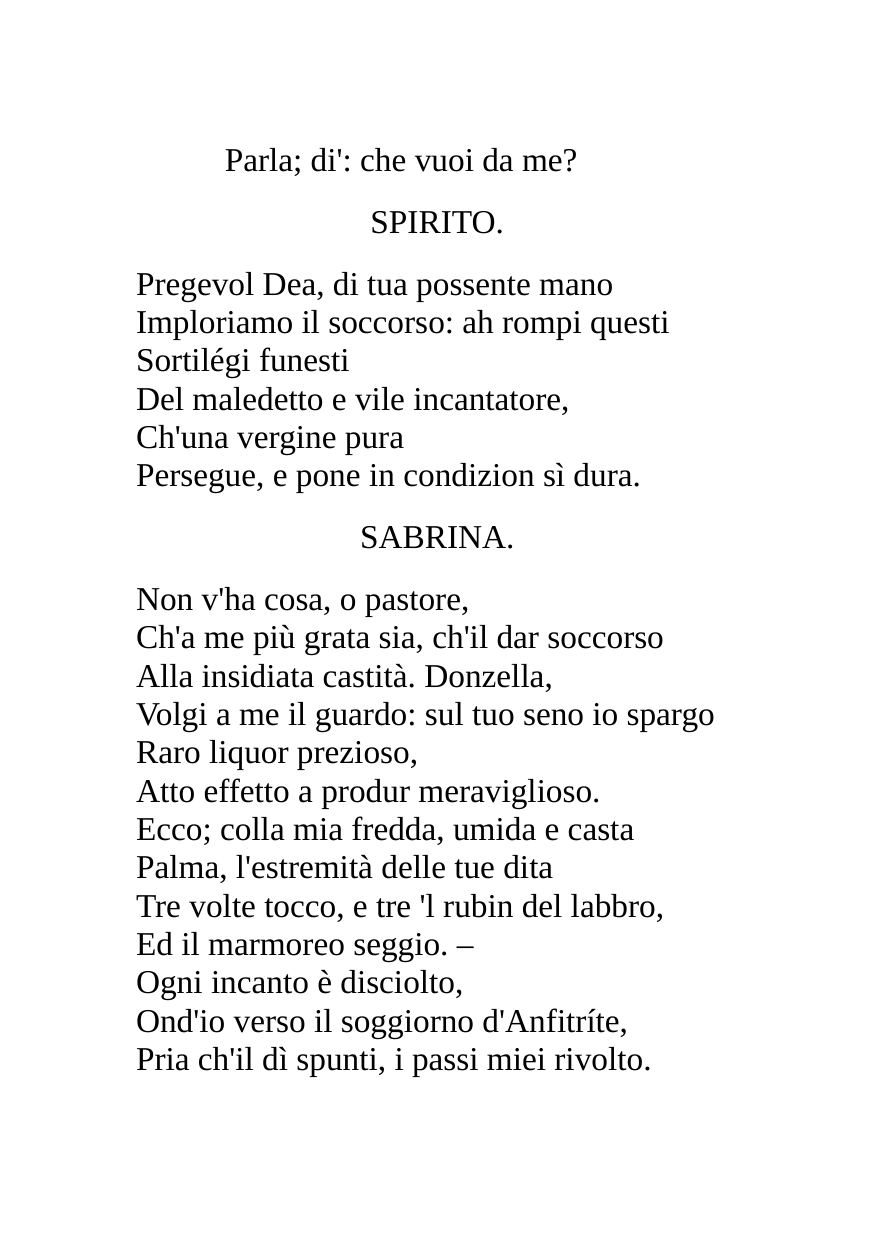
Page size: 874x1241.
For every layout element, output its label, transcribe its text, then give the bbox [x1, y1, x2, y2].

text Volgi a me il guardo: sul tuo seno io spargo [106, 694, 768, 733]
text Ch'a me più grata sia, ch'il dar soccorso [106, 618, 768, 656]
text Parla; di': che vuoi da me? [224, 140, 768, 178]
text Ond'io verso il soggiorno d'Anfitríte, [106, 1001, 768, 1039]
text Atto effetto a produr meraviglioso. [106, 771, 768, 809]
text Ogni incanto è disciolto, [106, 963, 768, 1001]
text Ed il marmoreo seggio. – [106, 924, 768, 963]
text Non v'ha cosa, o pastore, [106, 579, 768, 618]
text Persegue, e pone in condizion sì dura. [106, 456, 768, 494]
text Tre volte tocco, e tre 'l rubin del labbro, [106, 886, 768, 924]
text Del maledetto e vile incantatore, [106, 379, 768, 417]
text Alla insidiata castità. Donzella, [106, 656, 768, 694]
text Raro liquor prezioso, [106, 733, 768, 771]
text SPIRITO. [106, 202, 768, 240]
text Ecco; colla mia fredda, umida e casta [106, 809, 768, 848]
text Pria ch'il dì spunti, i passi miei rivolto. [106, 1039, 768, 1078]
text Ch'una vergine pura [106, 417, 768, 456]
text Imploriamo il soccorso: ah rompi questi [106, 302, 768, 341]
text Sortilégi funesti [106, 341, 768, 379]
text Pregevol Dea, di tua possente mano [106, 264, 768, 302]
text SABRINA. [106, 517, 768, 556]
text Palma, l'estremità delle tue dita [106, 848, 768, 886]
